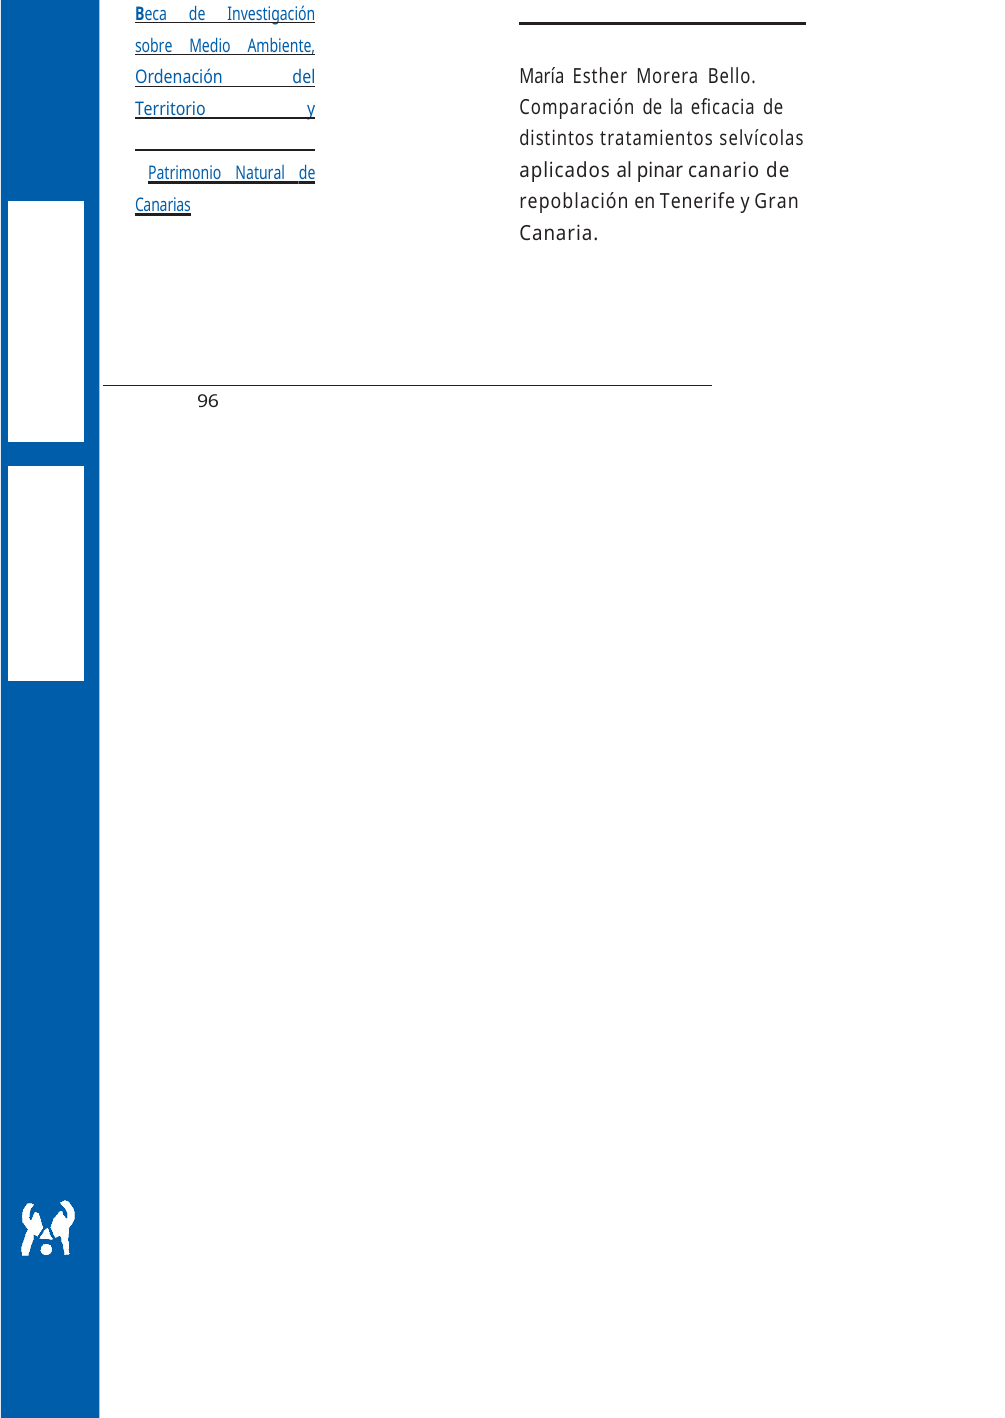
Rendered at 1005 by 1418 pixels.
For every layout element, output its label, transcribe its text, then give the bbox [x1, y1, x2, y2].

text Pr emios [10, 201, 84, 442]
text repoblación en Tenerife y Gran Canaria. [519, 187, 835, 247]
text Territorio y [135, 87, 315, 117]
text Comparación de la eficacia de [519, 92, 975, 121]
text [519, 0, 806, 22]
text [135, 119, 315, 149]
text distintos tratamientos selvícolas aplicados al pinar canario de [519, 123, 835, 183]
text Ordenación del [135, 55, 315, 86]
text Becas y [10, 466, 84, 681]
text Patrimonio Natural de Canarias [135, 151, 315, 217]
text María Esther Morera Bello. [519, 61, 975, 89]
text Beca de Investigación [135, 0, 315, 22]
text 96 [197, 388, 975, 412]
text sobre Medio Ambiente, [135, 23, 315, 54]
